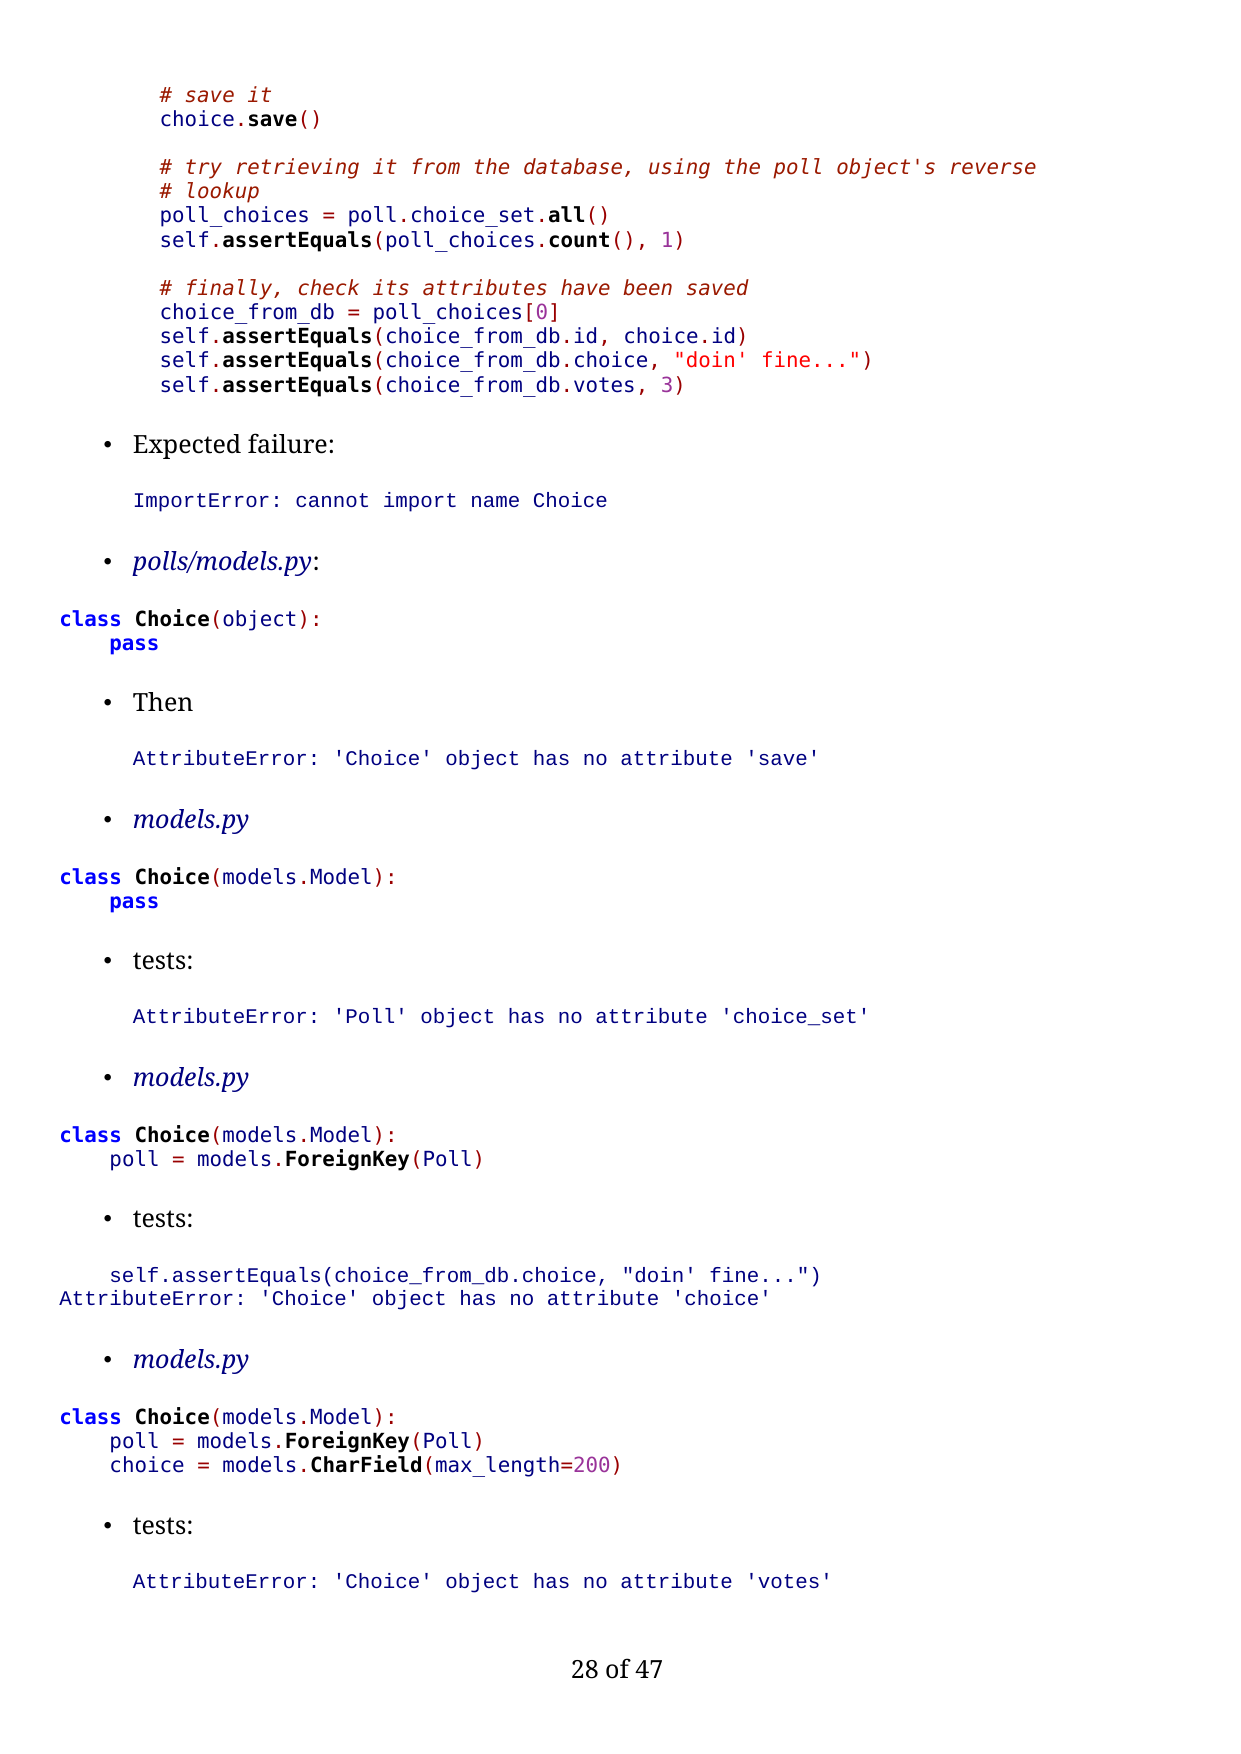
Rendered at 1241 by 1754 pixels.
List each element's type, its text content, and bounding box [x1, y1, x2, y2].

text self.assertEquals(poll_choices.count(), 1) [59, 228, 1181, 252]
text poll = models.ForeignKey(Poll) [59, 1429, 1181, 1453]
text choice_from_db = poll_choices[0] [59, 300, 1181, 324]
list tests: [103, 1507, 1181, 1541]
text choice.save() [59, 107, 1181, 131]
text AttributeError: 'Choice' object has no attribute 'choice' [59, 1288, 1181, 1312]
text class Choice(object): [59, 607, 1181, 631]
list Expected failure: [103, 426, 1181, 461]
list models.py [103, 1341, 1181, 1376]
text self.assertEquals(choice_from_db.choice, "doin' fine...") [59, 1265, 1181, 1288]
text # save it [59, 83, 1181, 107]
text self.assertEquals(choice_from_db.votes, 3) [59, 373, 1181, 397]
list Then [103, 685, 1181, 719]
list polls/models.py: [103, 543, 1181, 577]
text poll = models.ForeignKey(Poll) [59, 1147, 1181, 1172]
text self.assertEquals(choice_from_db.choice, "doin' fine...") [59, 348, 1181, 373]
text choice = models.CharField(max_length=200) [59, 1453, 1181, 1478]
list AttributeError: 'Choice' object has no attribute 'save' [103, 748, 1181, 772]
text pass [59, 631, 1181, 655]
list ImportError: cannot import name Choice [103, 490, 1181, 514]
list models.py [103, 801, 1181, 835]
text pass [59, 889, 1181, 913]
list models.py [103, 1059, 1181, 1094]
text class Choice(models.Model): [59, 865, 1181, 889]
text # finally, check its attributes have been saved [59, 276, 1181, 300]
text # lookup [59, 179, 1181, 203]
text class Choice(models.Model): [59, 1405, 1181, 1429]
list tests: [103, 1201, 1181, 1235]
text class Choice(models.Model): [59, 1123, 1181, 1147]
text self.assertEquals(choice_from_db.id, choice.id) [59, 324, 1181, 348]
list tests: [103, 943, 1181, 977]
text poll_choices = poll.choice_set.all() [59, 203, 1181, 228]
list AttributeError: 'Poll' object has no attribute 'choice_set' [103, 1006, 1181, 1030]
list AttributeError: 'Choice' object has no attribute 'votes' [103, 1571, 1181, 1594]
text # try retrieving it from the database, using the poll object's reverse [59, 155, 1181, 179]
